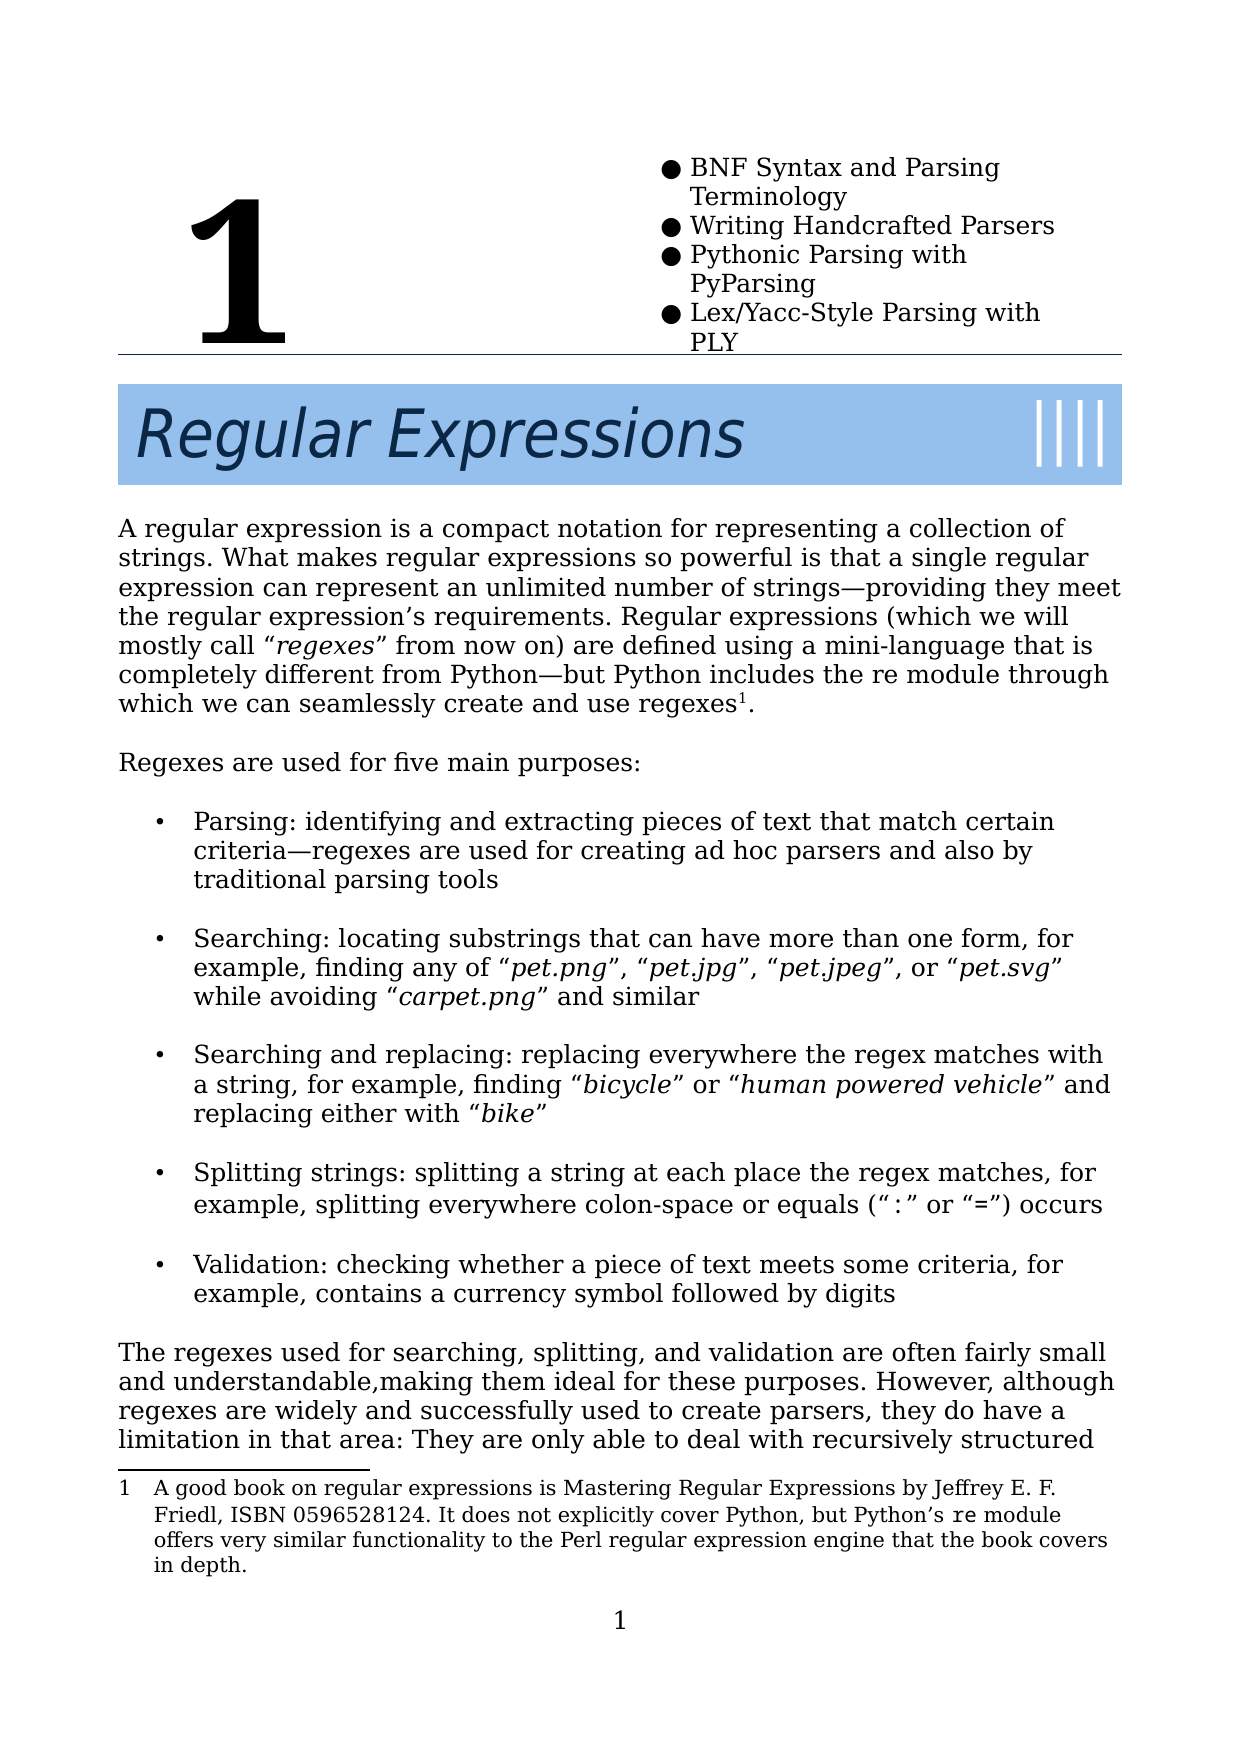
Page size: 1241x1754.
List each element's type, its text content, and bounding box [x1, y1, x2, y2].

subtitle Regular Expressions [118, 384, 1122, 485]
list Searching: locating substrings that can have more than one form, for example, finding any of “pet.png”, “pet.jpg”, “pet.jpeg”, or “pet.svg” while avoiding “carpet.png” and similar [156, 924, 1122, 1011]
text The regexes used for searching, splitting, and validation are often fairly small and understandable,making them ideal for these purposes. However, although regexes are widely and successfully used to create parsers, they do have a limitation in that area: They are only able to deal with recursively structured [118, 1338, 1122, 1455]
list Splitting strings: splitting a string at each place the regex matches, for example, splitting everywhere colon-space or equals (“:” or “=”) occurs [156, 1158, 1122, 1221]
text Regexes are used for five main purposes: [118, 748, 1122, 777]
text |||| [1016, 390, 1110, 467]
list Validation: checking whether a piece of text meets some criteria, for example, contains a currency symbol followed by digits [156, 1250, 1122, 1309]
list Searching and replacing: replacing everywhere the regex matches with a string, for example, finding “bicycle” or “human powered vehicle” and replacing either with “bike” [156, 1041, 1122, 1128]
text A good book on regular expressions is Mastering Regular Expressions by Jeffrey E. F. Friedl, ISBN 0596528124. It does not explicitly cover Python, but Python’s re module offers very similar functionality to the Perl regular expression engine that the book covers in depth. [118, 1476, 1122, 1577]
list Parsing: identifying and extracting pieces of text that match certain criteria—regexes are used for creating ad hoc parsers and also by traditional parsing tools [156, 807, 1122, 894]
text A regular expression is a compact notation for representing a collection of strings. What makes regular expressions so powerful is that a single regular expression can represent an unlimited number of strings—providing they meet the regular expression’s requirements. Regular expressions (which we will mostly call “regexes” from now on) are defined using a mini-language that is completely different from Python—but Python includes the re module through which we can seamlessly create and use regexes. [118, 514, 1122, 719]
